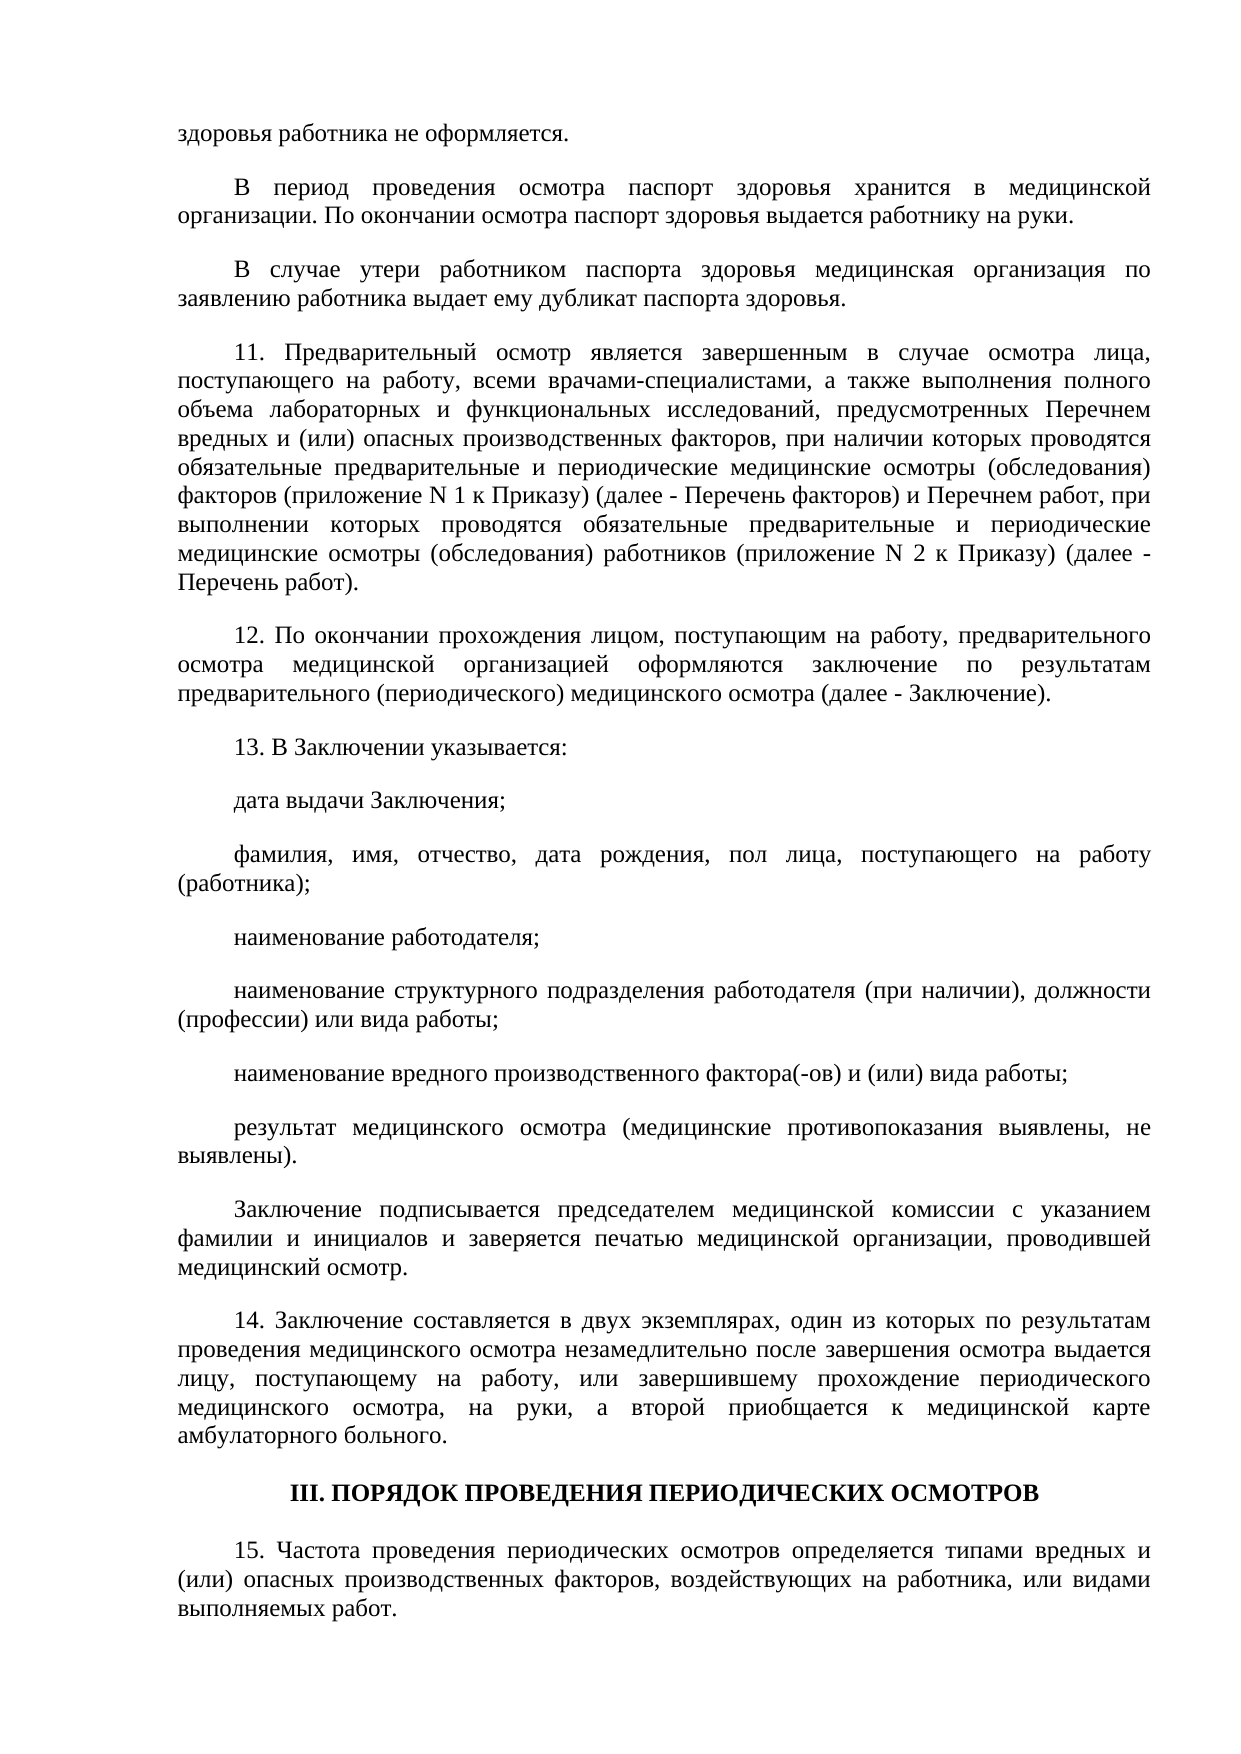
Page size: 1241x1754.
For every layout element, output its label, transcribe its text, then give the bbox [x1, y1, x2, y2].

text 12. По окончании прохождения лицом, поступающим на работу, предварительного осмотра медицинской организацией оформляются заключение по результатам предварительного (периодического) медицинского осмотра (далее - Заключение). [177, 621, 1152, 707]
text наименование вредного производственного фактора(-ов) и (или) вида работы; [177, 1058, 1152, 1087]
text 14. Заключение составляется в двух экземплярах, один из которых по результатам проведения медицинского осмотра незамедлительно после завершения осмотра выдается лицу, поступающему на работу, или завершившему прохождение периодического медицинского осмотра, на руки, а второй приобщается к медицинской карте амбулаторного больного. [177, 1306, 1152, 1449]
text 11. Предварительный осмотр является завершенным в случае осмотра лица, поступающего на работу, всеми врачами-специалистами, а также выполнения полного объема лабораторных и функциональных исследований, предусмотренных Перечнем вредных и (или) опасных производственных факторов, при наличии которых проводятся обязательные предварительные и периодические медицинские осмотры (обследования) факторов (приложение N 1 к Приказу) (далее - Перечень факторов) и Перечнем работ, при выполнении которых проводятся обязательные предварительные и периодические медицинские осмотры (обследования) работников (приложение N 2 к Приказу) (далее - Перечень работ). [177, 337, 1152, 596]
text фамилия, имя, отчество, дата рождения, пол лица, поступающего на работу (работника); [177, 839, 1152, 897]
text В период проведения осмотра паспорт здоровья хранится в медицинской организации. По окончании осмотра паспорт здоровья выдается работнику на руки. [177, 172, 1152, 229]
text 15. Частота проведения периодических осмотров определяется типами вредных и (или) опасных производственных факторов, воздействующих на работника, или видами выполняемых работ. [177, 1536, 1152, 1622]
text здоровья работника не оформляется. [177, 118, 1152, 147]
text дата выдачи Заключения; [177, 786, 1152, 814]
text 13. В Заключении указывается: [177, 732, 1152, 761]
title III. ПОРЯДОК ПРОВЕДЕНИЯ ПЕРИОДИЧЕСКИХ ОСМОТРОВ [177, 1478, 1152, 1507]
text наименование работодателя; [177, 922, 1152, 951]
text Заключение подписывается председателем медицинской комиссии с указанием фамилии и инициалов и заверяется печатью медицинской организации, проводившей медицинский осмотр. [177, 1194, 1152, 1281]
text результат медицинского осмотра (медицинские противопоказания выявлены, не выявлены). [177, 1112, 1152, 1169]
text В случае утери работником паспорта здоровья медицинская организация по заявлению работника выдает ему дубликат паспорта здоровья. [177, 254, 1152, 312]
text наименование структурного подразделения работодателя (при наличии), должности (профессии) или вида работы; [177, 976, 1152, 1033]
